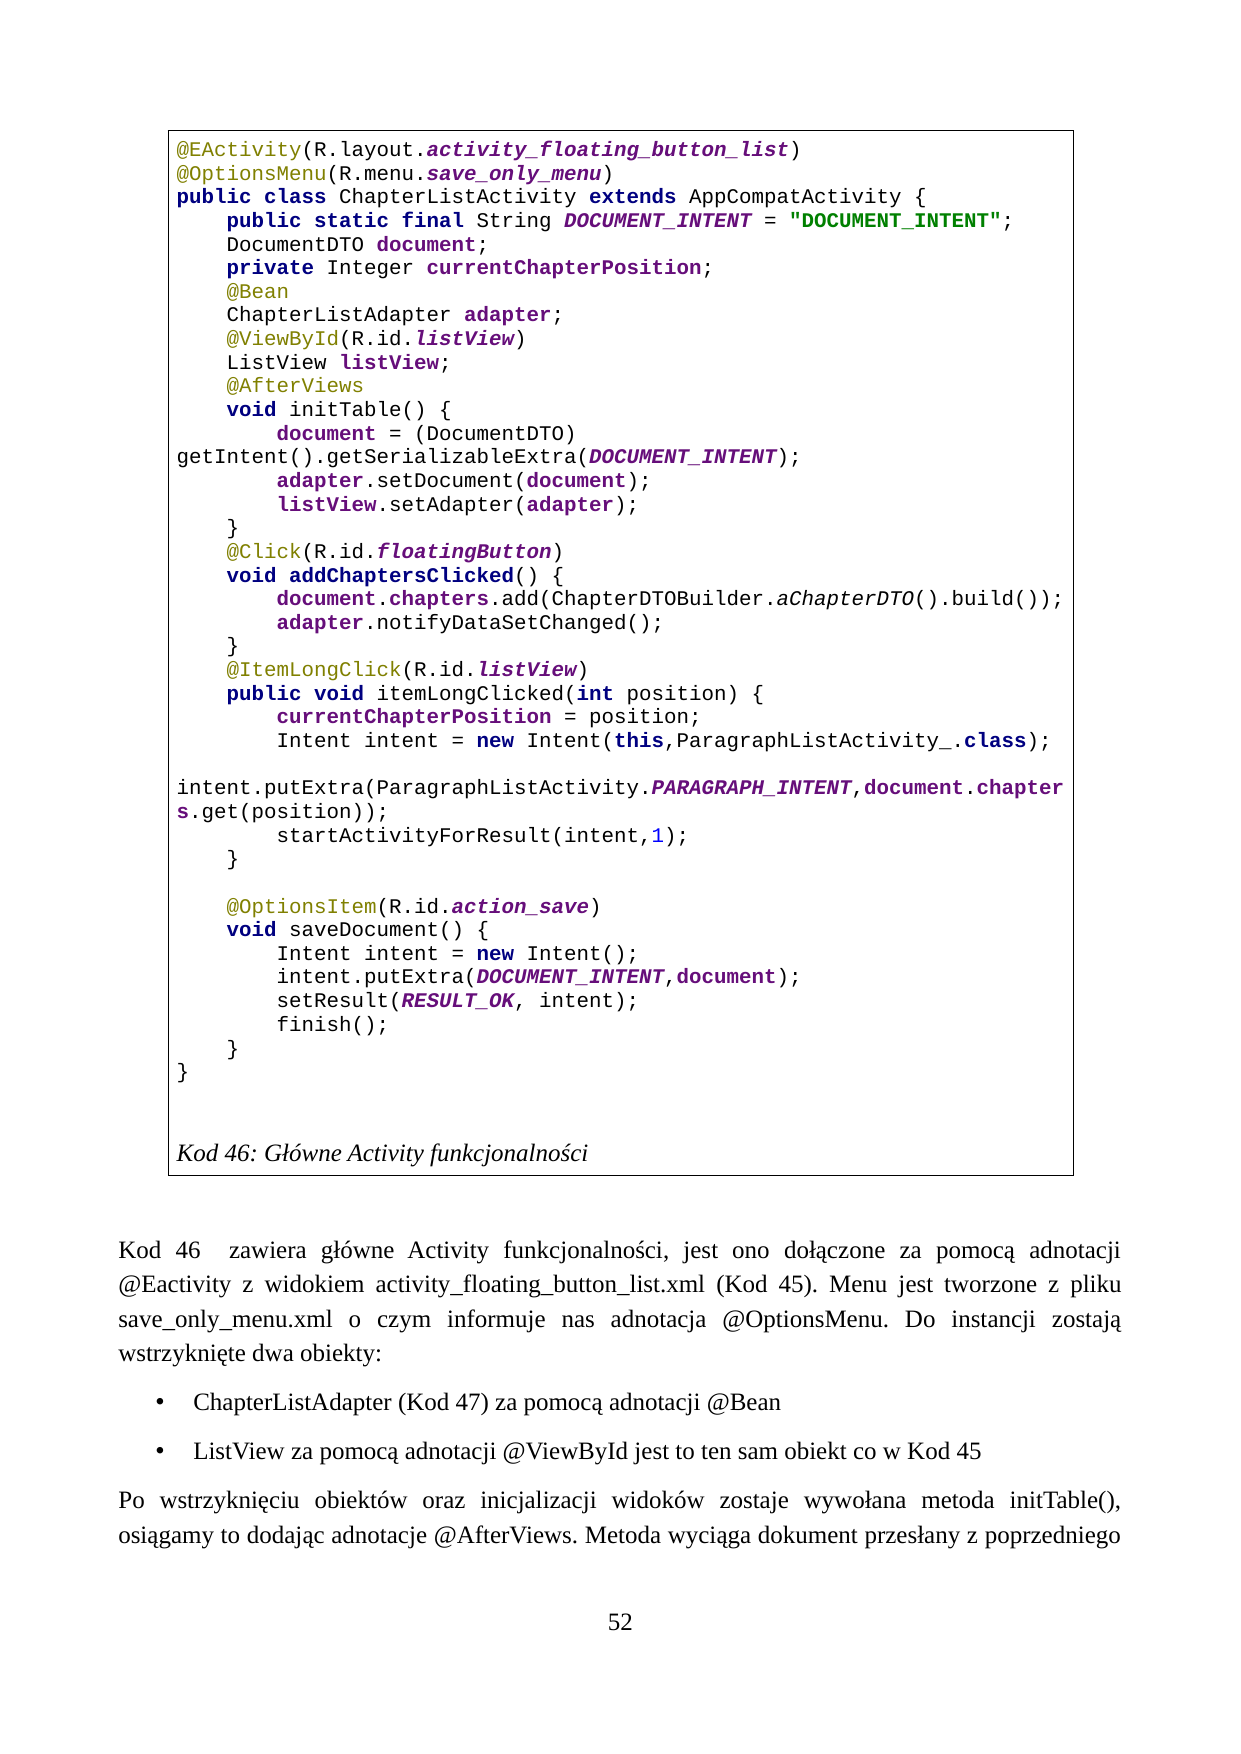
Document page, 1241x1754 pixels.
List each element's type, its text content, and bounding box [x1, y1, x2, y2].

text setResult(RESULT_OK, intent); [176, 990, 1064, 1014]
text @ViewById(R.id.listView) [176, 328, 1064, 352]
text public void itemLongClicked(int position) { [176, 683, 1064, 706]
text public class ChapterListActivity extends AppCompatActivity { [176, 186, 1064, 210]
text @OptionsItem(R.id.action_save) [176, 896, 1064, 919]
text } [176, 1037, 1064, 1061]
text @Click(R.id.floatingButton) [176, 541, 1064, 564]
text intent.putExtra(DOCUMENT_INTENT,document); [176, 967, 1064, 990]
text Intent intent = new Intent(this,ParagraphListActivity_.class); [176, 730, 1064, 754]
text @Bean [176, 281, 1064, 304]
text @ItemLongClick(R.id.listView) [176, 659, 1064, 683]
list ListView za pomocą adnotacji @ViewById jest to ten sam obiekt co w Kod 45 [156, 1436, 1122, 1465]
text @OptionsMenu(R.menu.save_only_menu) [176, 163, 1064, 186]
text } [176, 517, 1064, 541]
text public static final String DOCUMENT_INTENT = "DOCUMENT_INTENT"; [176, 210, 1064, 233]
text intent.putExtra(ParagraphListActivity.PARAGRAPH_INTENT,document.chapters.get(position)); [176, 754, 1064, 825]
text Kod 46: Główne Activity funkcjonalności [176, 1138, 1064, 1167]
list ChapterListAdapter (Kod 47) za pomocą adnotacji @Bean [156, 1387, 1122, 1416]
text finish(); [176, 1014, 1064, 1037]
text @AfterViews [176, 375, 1064, 399]
text document.chapters.add(ChapterDTOBuilder.aChapterDTO().build()); [176, 588, 1064, 612]
text } [176, 1061, 1064, 1085]
text adapter.setDocument(document); [176, 470, 1064, 494]
text adapter.notifyDataSetChanged(); [176, 612, 1064, 636]
text document = (DocumentDTO) getIntent().getSerializableExtra(DOCUMENT_INTENT); [176, 423, 1064, 470]
text } [176, 848, 1064, 872]
text Kod 46 zawiera główne Activity funkcjonalności, jest ono dołączone za pomocą adnotacji @Eactivity z widokiem activity_floating_button_list.xml (Kod 45). Menu jest tworzone z pliku save_only_menu.xml o czym informuje nas adnotacja @OptionsMenu. Do instancji zostają wstrzyknięte dwa obiekty: [118, 1235, 1122, 1367]
text void saveDocument() { [176, 919, 1064, 943]
text startActivityForResult(intent,1); [176, 825, 1064, 848]
text Po wstrzyknięciu obiektów oraz inicjalizacji widoków zostaje wywołana metoda initTable(), osiągamy to dodając adnotacje @AfterViews. Metoda wyciąga dokument przesłany z poprzedniego [118, 1485, 1122, 1549]
text void addChaptersClicked() { [176, 564, 1064, 588]
text ListView listView; [176, 352, 1064, 375]
text listView.setAdapter(adapter); [176, 494, 1064, 517]
text void initTable() { [176, 399, 1064, 423]
text currentChapterPosition = position; [176, 706, 1064, 730]
text private Integer currentChapterPosition; [176, 257, 1064, 281]
text Intent intent = new Intent(); [176, 943, 1064, 967]
text DocumentDTO document; [176, 233, 1064, 257]
text } [176, 636, 1064, 659]
text @EActivity(R.layout.activity_floating_button_list) [176, 139, 1064, 163]
text ChapterListAdapter adapter; [176, 304, 1064, 328]
